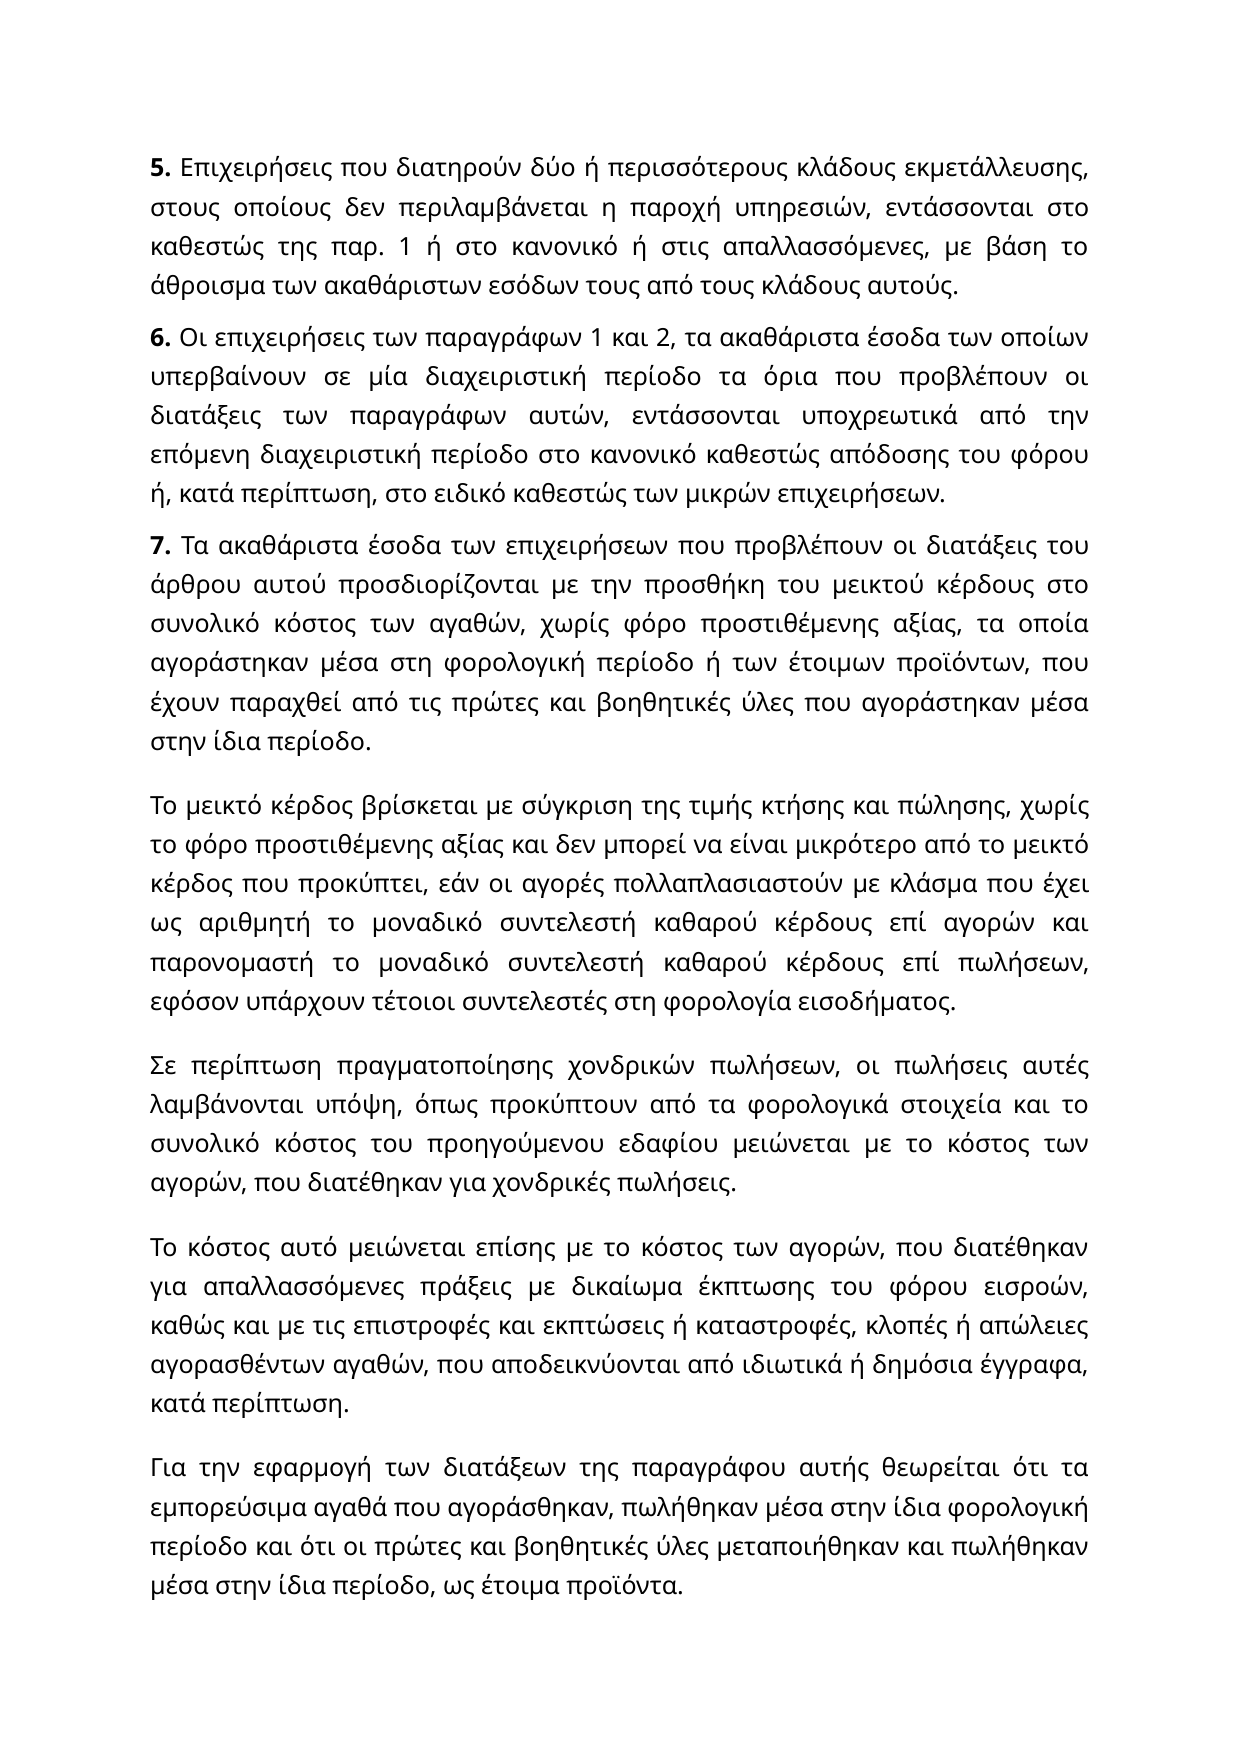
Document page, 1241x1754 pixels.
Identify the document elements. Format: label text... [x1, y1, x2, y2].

text Για την εφαρμογή των διατάξεων της παραγράφου αυτής θεωρείται ότι τα εμπορεύσιμα αγαθά που αγοράσθηκαν, πωλήθηκαν μέσα στην ίδια φορολογική περίοδο και ότι οι πρώτες και βοηθητικές ύλες μεταποιήθηκαν και πωλήθηκαν μέσα στην ίδια περίοδο, ως έτοιμα προϊόντα. [150, 1450, 1090, 1602]
text 5. Επιχειρήσεις που διατηρούν δύο ή περισσότερους κλάδους εκμετάλλευσης, στους οποίους δεν περιλαμβάνεται η παροχή υπηρεσιών, εντάσσονται στο καθεστώς της παρ. 1 ή στο κανονικό ή στις απαλλασσόμενες, με βάση το άθροισμα των ακαθάριστων εσόδων τους από τους κλάδους αυτούς. [150, 150, 1090, 302]
text Το κόστος αυτό μειώνεται επίσης με το κόστος των αγορών, που διατέθηκαν για απαλλασσόμενες πράξεις με δικαίωμα έκπτωσης του φόρου εισροών, καθώς και με τις επιστροφές και εκπτώσεις ή καταστροφές, κλοπές ή απώλειες αγορασθέντων αγαθών, που αποδεικνύονται από ιδιωτικά ή δημόσια έγγραφα, κατά περίπτωση. [150, 1229, 1090, 1420]
text Σε περίπτωση πραγματοποίησης χονδρικών πωλήσεων, οι πωλήσεις αυτές λαμβάνονται υπόψη, όπως προκύπτουν από τα φορολογικά στοιχεία και το συνολικό κόστος του προηγούμενου εδαφίου μειώνεται με το κόστος των αγορών, που διατέθηκαν για χονδρικές πωλήσεις. [150, 1047, 1090, 1199]
text 7. Τα ακαθάριστα έσοδα των επιχειρήσεων που προβλέπουν οι διατάξεις του άρθρου αυτού προσδιορίζονται με την προσθήκη του μεικτού κέρδους στο συνολικό κόστος των αγαθών, χωρίς φόρο προστιθέμενης αξίας, τα οποία αγοράστηκαν μέσα στη φορολογική περίοδο ή των έτοιμων προϊόντων, που έχουν παραχθεί από τις πρώτες και βοηθητικές ύλες που αγοράστηκαν μέσα στην ίδια περίοδο. [150, 527, 1090, 757]
text 6. Οι επιχειρήσεις των παραγράφων 1 και 2, τα ακαθάριστα έσοδα των οποίων υπερβαίνουν σε μία διαχειριστική περίοδο τα όρια που προβλέπουν οι διατάξεις των παραγράφων αυτών, εντάσσονται υποχρεωτικά από την επόμενη διαχειριστική περίοδο στο κανονικό καθεστώς απόδοσης του φόρου ή, κατά περίπτωση, στο ειδικό καθεστώς των μικρών επιχειρήσεων. [150, 319, 1090, 510]
text Το μεικτό κέρδος βρίσκεται με σύγκριση της τιμής κτήσης και πώλησης, χωρίς το φόρο προστιθέμενης αξίας και δεν μπορεί να είναι μικρότερο από το μεικτό κέρδος που προκύπτει, εάν οι αγορές πολλαπλασιαστούν με κλάσμα που έχει ως αριθμητή το μοναδικό συντελεστή καθαρού κέρδους επί αγορών και παρονομαστή το μοναδικό συντελεστή καθαρού κέρδους επί πωλήσεων, εφόσον υπάρχουν τέτοιοι συντελεστές στη φορολογία εισοδήματος. [150, 787, 1090, 1017]
